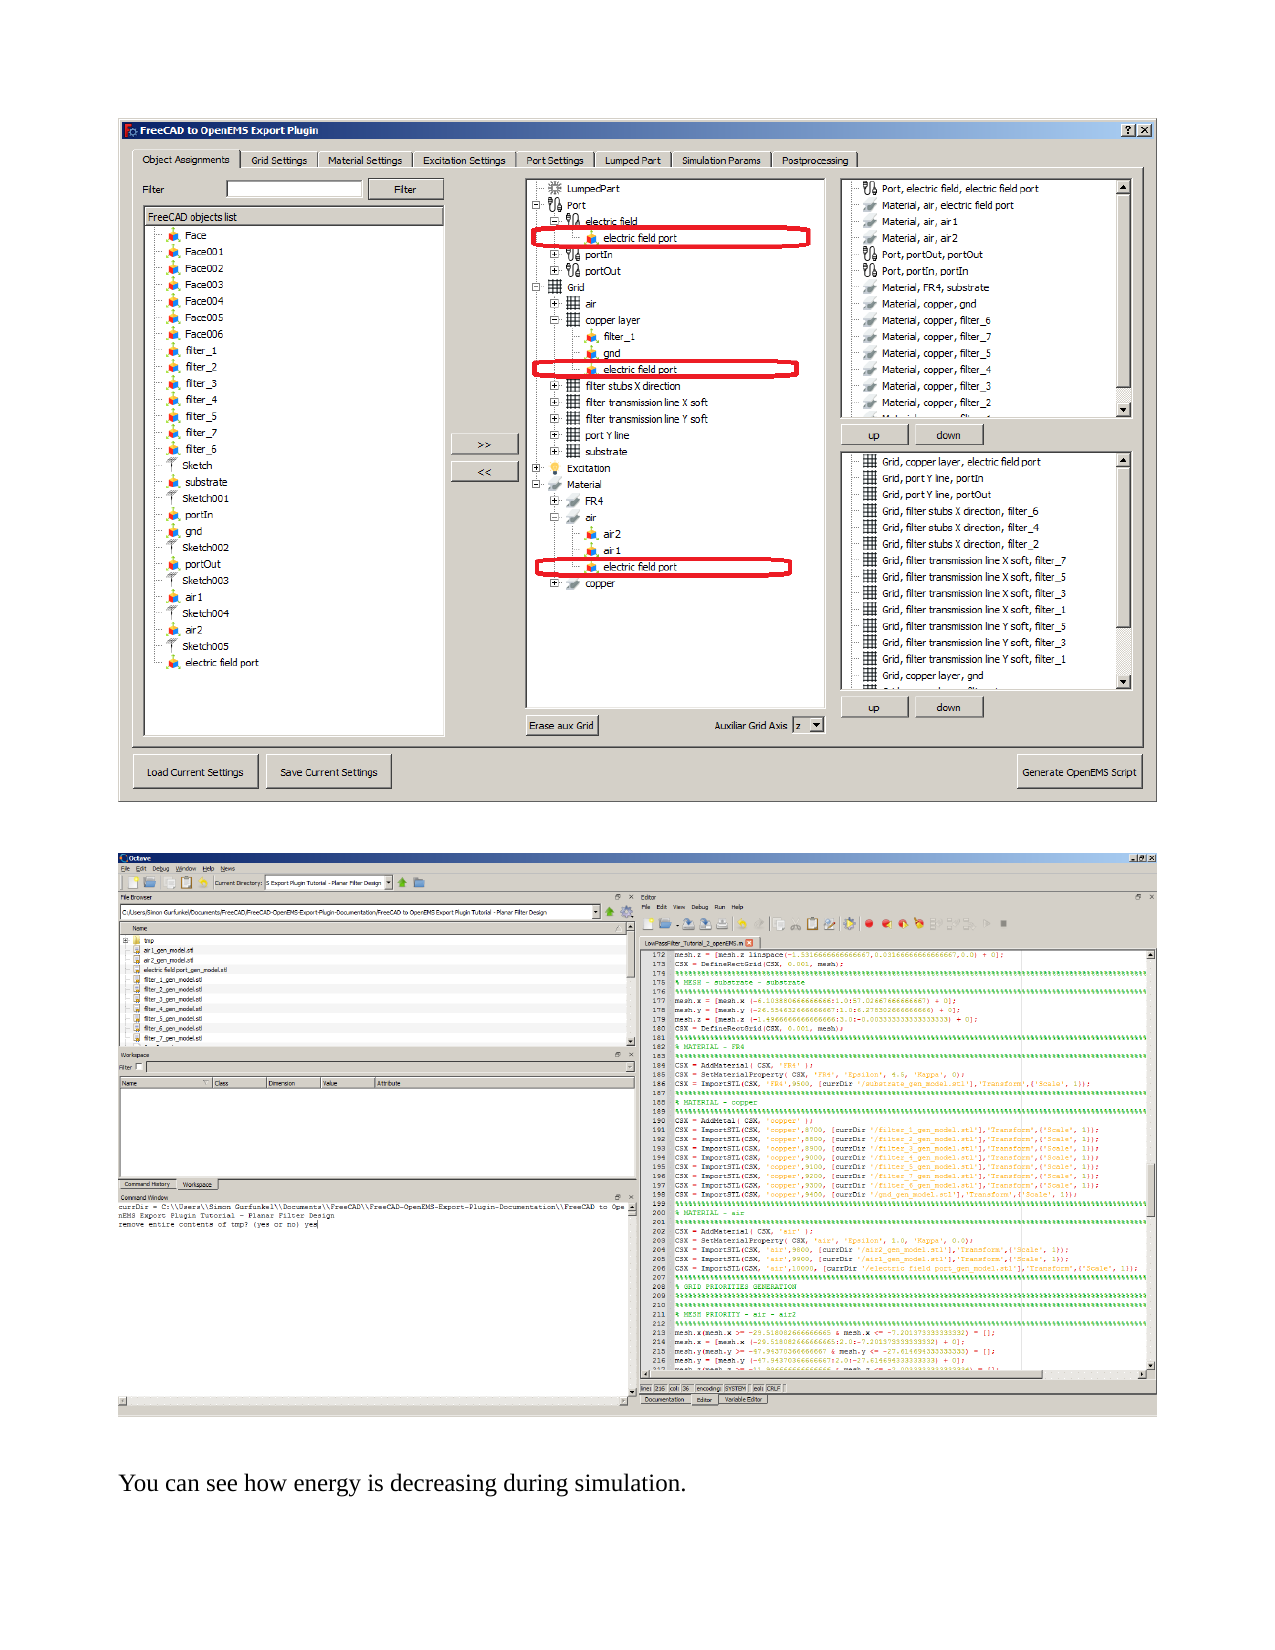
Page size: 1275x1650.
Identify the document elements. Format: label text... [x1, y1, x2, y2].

picture [118, 853, 1157, 1417]
text You can see how energy is decreasing during simulation. [118, 1468, 1157, 1497]
picture [118, 118, 1157, 802]
